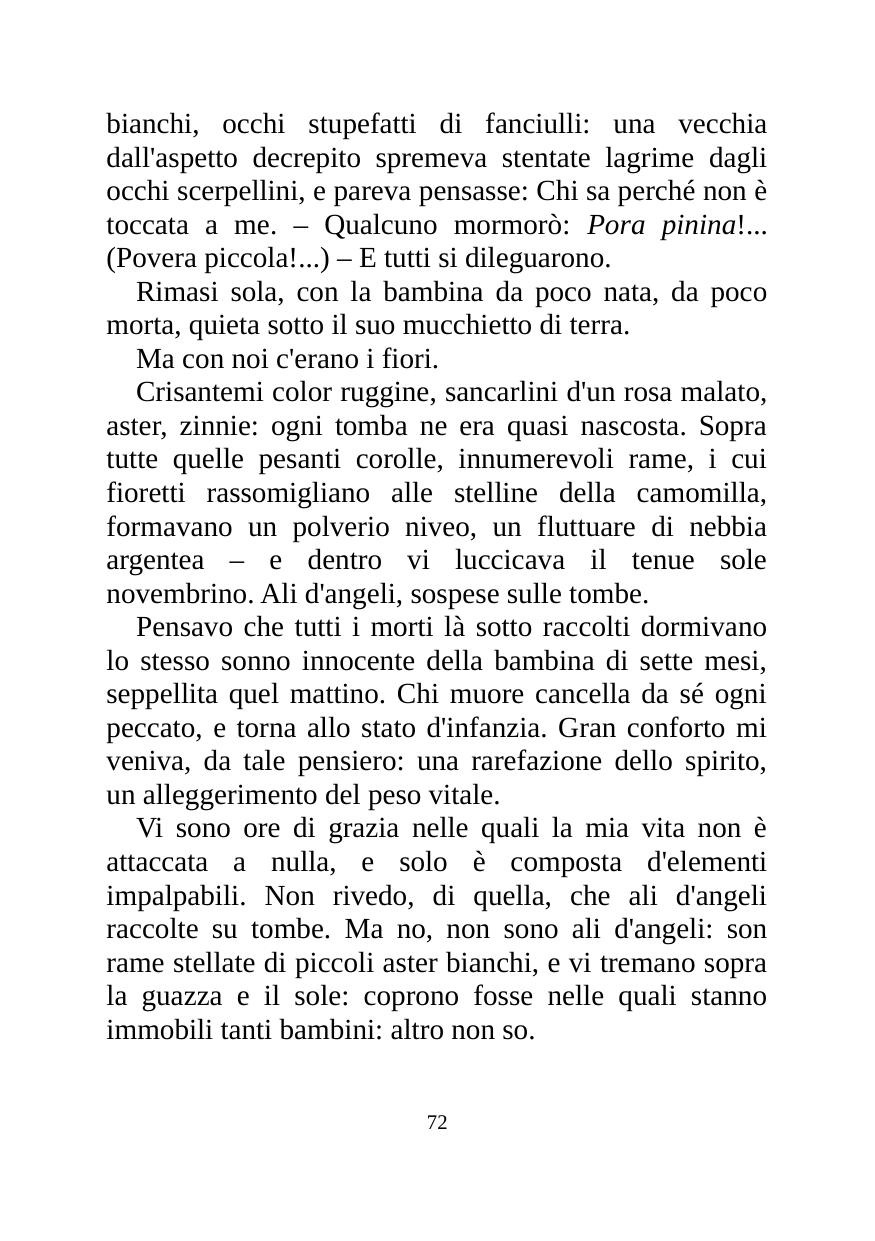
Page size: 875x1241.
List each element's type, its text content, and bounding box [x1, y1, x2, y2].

text Crisantemi color ruggine, sancarlini d'un rosa malato, aster, zinnie: ogni tomba ne era quasi nascosta. Sopra tutte quelle pesanti corolle, innumerevoli rame, i cui fioretti rassomigliano alle stelline della camomilla, formavano un polverio niveo, un fluttuare di nebbia argentea – e dentro vi luccicava il tenue sole novembrino. Ali d'angeli, sospese sulle tombe. [106, 374, 768, 609]
text Pensavo che tutti i morti là sotto raccolti dormivano lo stesso sonno innocente della bambina di sette mesi, seppellita quel mattino. Chi muore cancella da sé ogni peccato, e torna allo stato d'infanzia. Gran conforto mi veniva, da tale pensiero: una rarefazione dello spirito, un alleggerimento del peso vitale. [106, 609, 768, 811]
text bianchi, occhi stupefatti di fanciulli: una vecchia dall'aspetto decrepito spremeva stentate lagrime dagli occhi scerpellini, e pareva pensasse: Chi sa perché non è toccata a me. – Qualcuno mormorò: Pora pinina!... (Povera piccola!...) – E tutti si dileguarono. [106, 106, 768, 274]
text Ma con noi c'erano i fiori. [106, 341, 768, 374]
text Rimasi sola, con la bambina da poco nata, da poco morta, quieta sotto il suo mucchietto di terra. [106, 274, 768, 341]
text Vi sono ore di grazia nelle quali la mia vita non è attaccata a nulla, e solo è composta d'elementi impalpabili. Non rivedo, di quella, che ali d'angeli raccolte su tombe. Ma no, non sono ali d'angeli: son rame stellate di piccoli aster bianchi, e vi tremano sopra la guazza e il sole: coprono fosse nelle quali stanno immobili tanti bambini: altro non so. [106, 811, 768, 1045]
